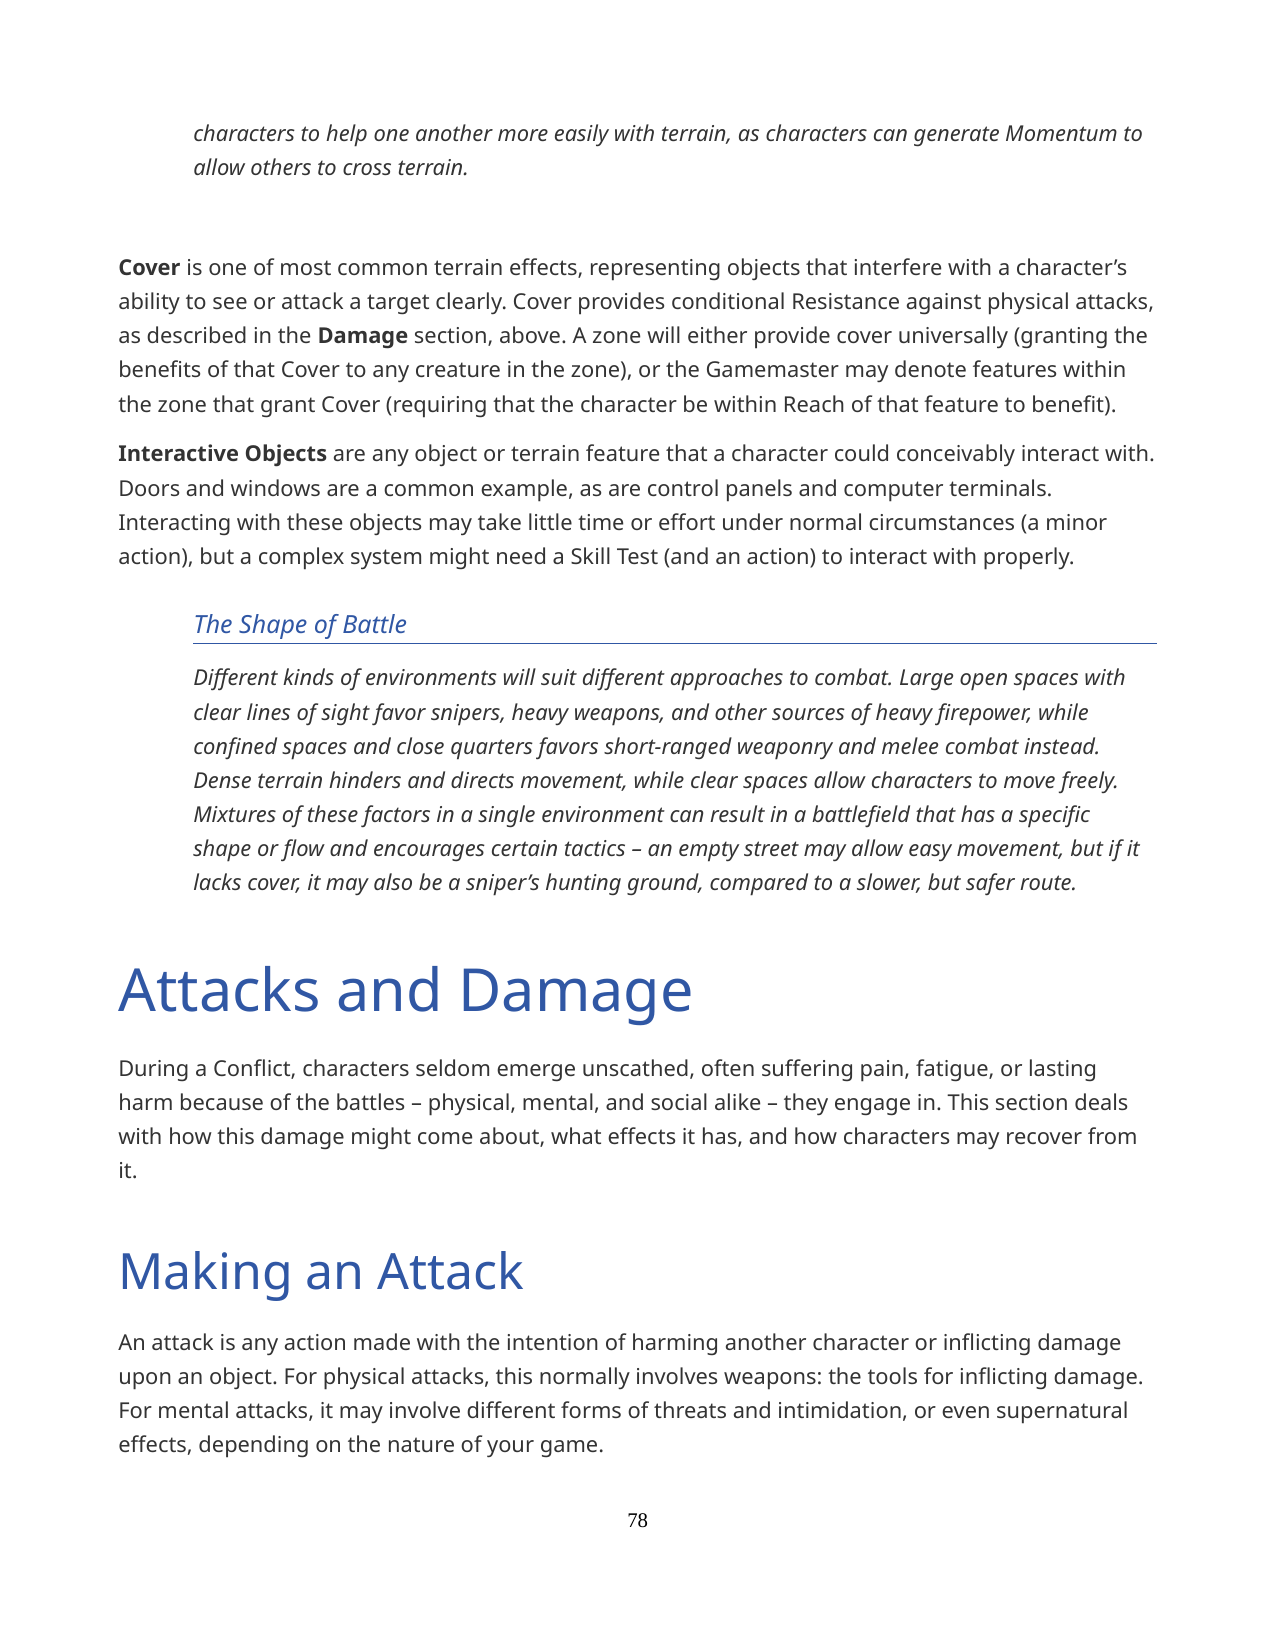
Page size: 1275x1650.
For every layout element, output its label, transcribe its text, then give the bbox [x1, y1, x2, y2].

text Cover is one of most common terrain effects, representing objects that interfere with a character’s ability to see or attack a target clearly. Cover provides conditional Resistance against physical attacks, as described in the Damage section, above. A zone will either provide cover universally (granting the benefits of that Cover to any creature in the zone), or the Gamemaster may denote features within the zone that grant Cover (requiring that the character be within Reach of that feature to benefit). [118, 252, 1157, 418]
subtitle Attacks and Damage [118, 948, 1157, 1029]
text An attack is any action made with the intention of harming another character or inflicting damage upon an object. For physical attacks, this normally involves weapons: the tools for inflicting damage. For mental attacks, it may involve different forms of threats and intimidation, or even supernatural effects, depending on the nature of your game. [118, 1327, 1157, 1459]
text Different kinds of environments will suit different approaches to combat. Large open spaces with clear lines of sight favor snipers, heavy weapons, and other sources of heavy firepower, while confined spaces and close quarters favors short-ranged weaponry and melee combat instead. Dense terrain hinders and directs movement, while clear spaces allow characters to move freely. Mixtures of these factors in a single environment can result in a battlefield that has a specific shape or flow and encourages certain tactics – an empty street may allow easy movement, but if it lacks cover, it may also be a sniper’s hunting ground, compared to a slower, but safer route. [193, 662, 1157, 897]
text Interactive Objects are any object or terrain feature that a character could conceivably interact with. Doors and windows are a common example, as are control panels and computer terminals. Interacting with these objects may take little time or effort under normal circumstances (a minor action), but a complex system might need a Skill Test (and an action) to interact with properly. [118, 438, 1157, 571]
subtitle Making an Attack [118, 1236, 1157, 1304]
subtitle The Shape of Battle [193, 606, 1157, 643]
text During a Conflict, characters seldom emerge unscathed, often suffering pain, fatigue, or lasting harm because of the battles – physical, mental, and social alike – they engage in. This section deals with how this damage might come about, what effects it has, and how characters may recover from it. [118, 1053, 1157, 1185]
text characters to help one another more easily with terrain, as characters can generate Momentum to allow others to cross terrain. [193, 118, 1157, 182]
